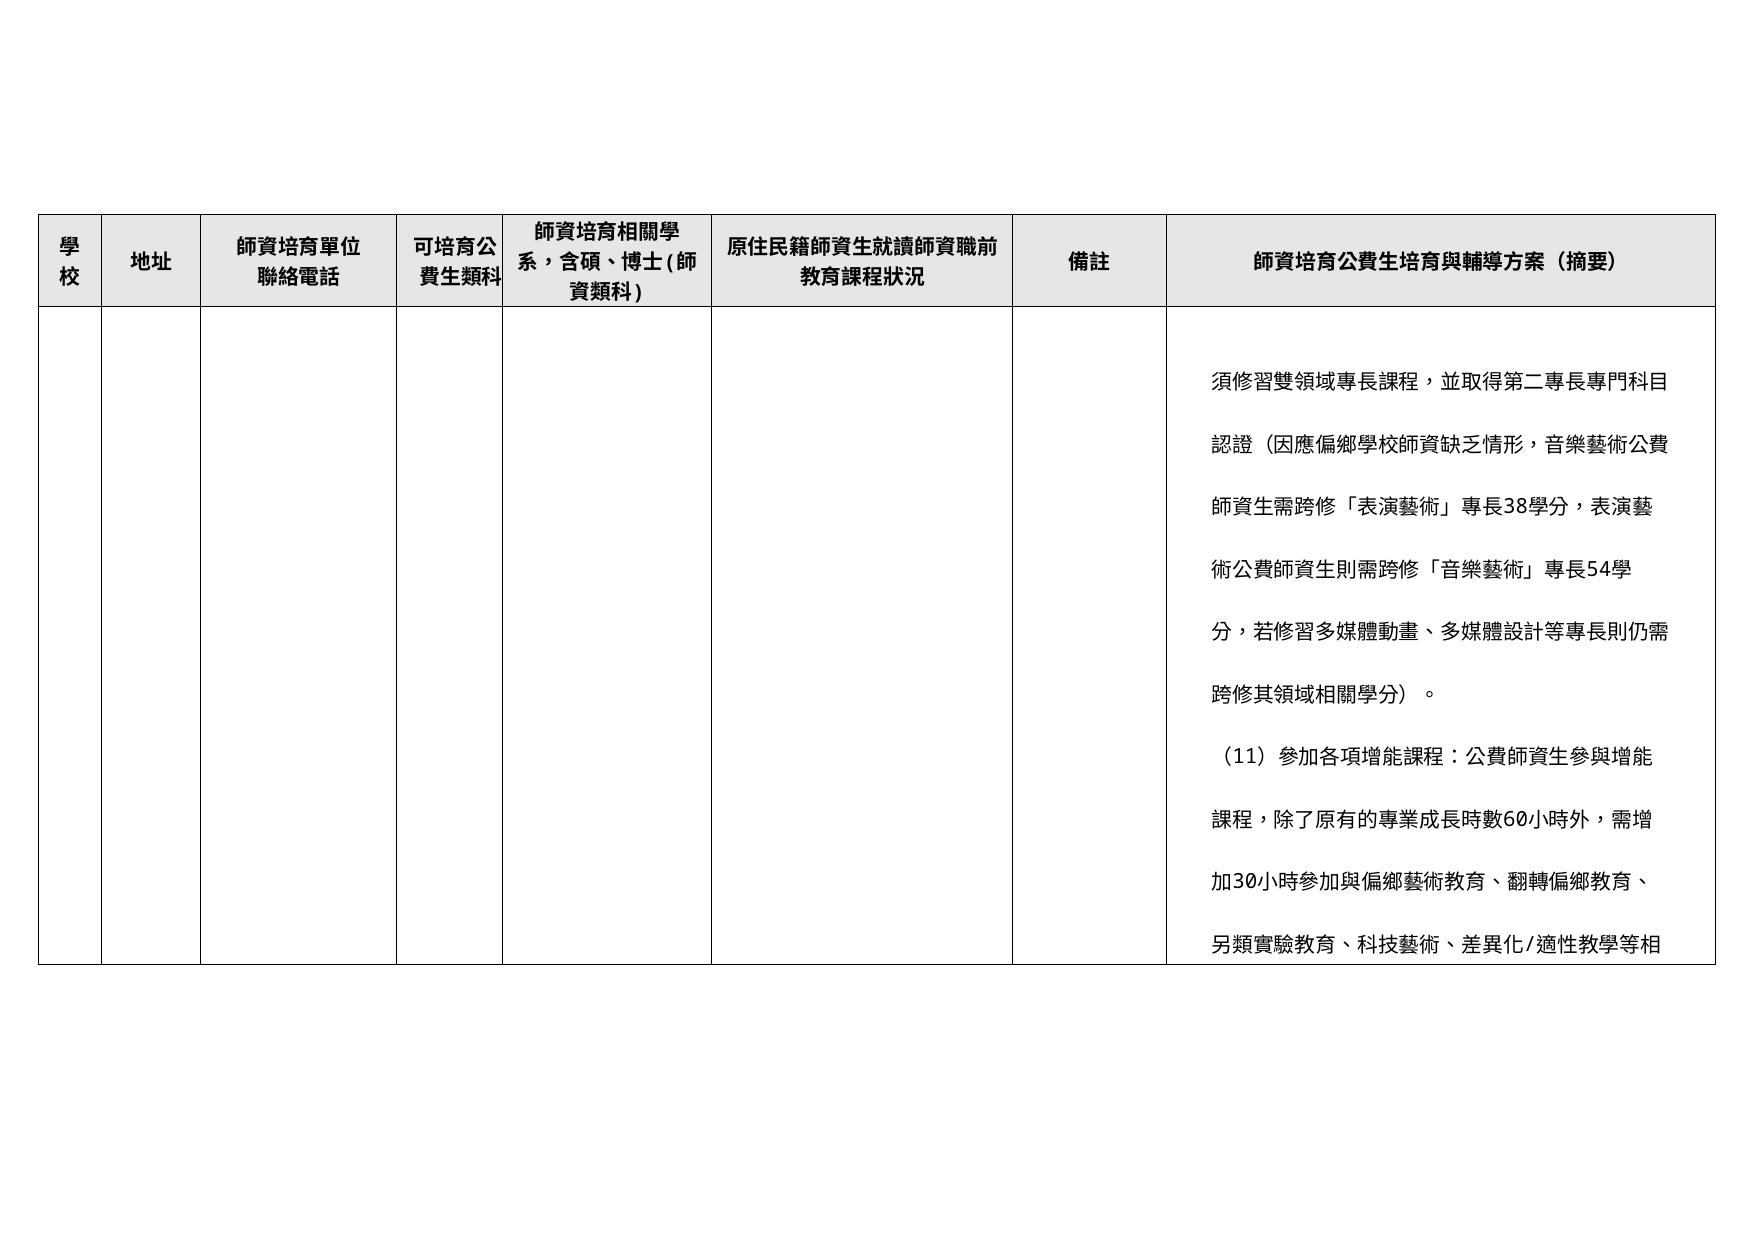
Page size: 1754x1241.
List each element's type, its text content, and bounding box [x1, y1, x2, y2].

table_header 地址 [102, 215, 200, 306]
table_cell [1013, 307, 1166, 964]
table_header 師資培育單位 聯絡電話 [201, 215, 396, 306]
table_cell [1167, 307, 1715, 964]
table_cell [201, 307, 396, 964]
table_header 學校 [39, 215, 101, 306]
table_header 備註 [1013, 215, 1166, 306]
table_header 師資培育公費生培育與輔導方案（摘要） [1167, 215, 1715, 306]
table_cell [712, 307, 1012, 964]
table_header 可培育公費生類科 [397, 215, 502, 306]
table_header 師資培育相關學系，含碩、博士(師資類科) [503, 215, 711, 306]
table_header 須修習雙領域專長課程，並取得第二專長專門科目認證（因應偏鄉學校師資缺乏情形，音樂藝術公費師資生需跨修「表演藝術」專長38學分，表演藝術公費師資生則需跨修「音樂藝術」專長54學分，若修習多媒體動畫、多媒體設計等專長則仍需跨修其領域相關學分）。 （11）參加各項增能課程：公費師資生參與增能課程，除了原有的專業成長時數60小時外，需增加30小時參加與偏鄉藝術教育、翻轉偏鄉教育、另類實驗教育、科技藝術、差異化/適性教學等相 [1200, 339, 1682, 964]
table_header 原住民籍師資生就讀師資職前教育課程狀況 [712, 215, 1012, 306]
table_cell [397, 307, 502, 964]
table_cell [39, 307, 101, 964]
table_cell [503, 307, 711, 964]
table_cell [102, 307, 200, 964]
